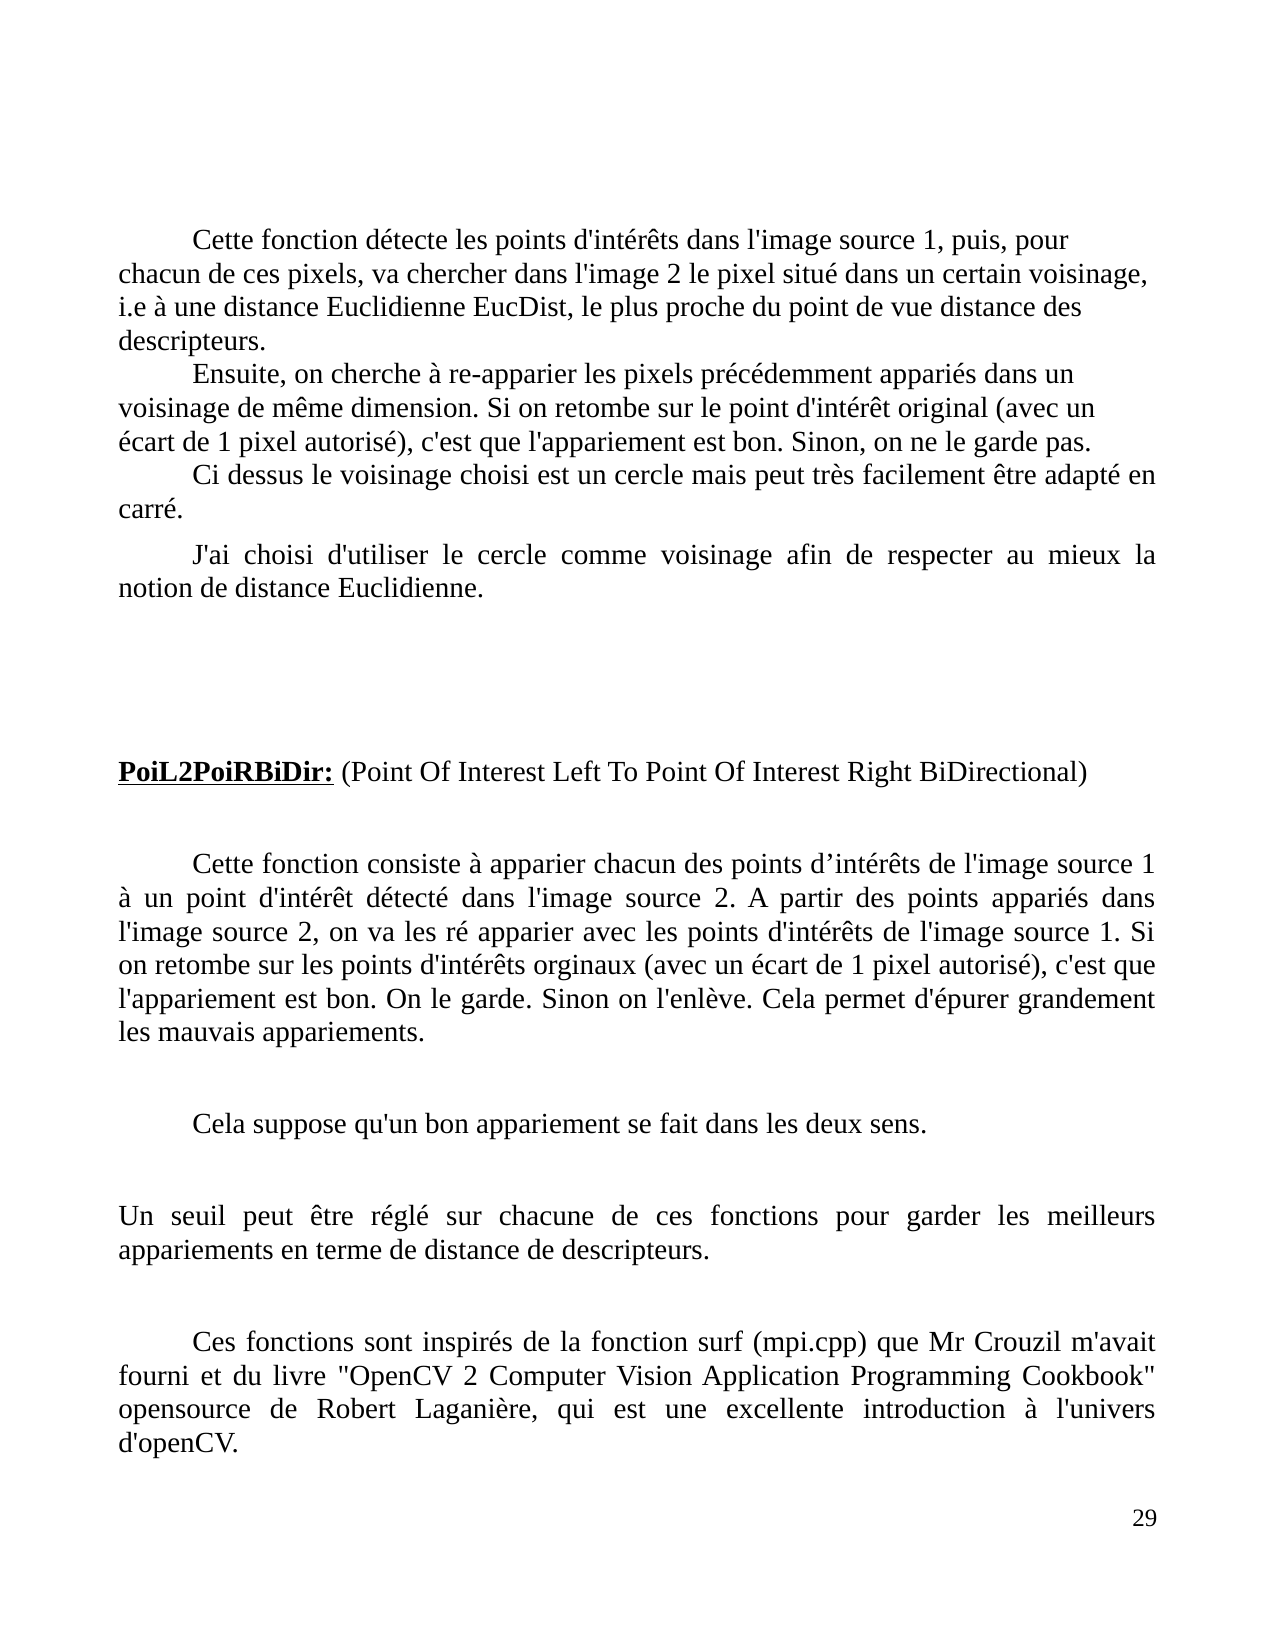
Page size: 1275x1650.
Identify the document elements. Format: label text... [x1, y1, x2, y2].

text Cette fonction détecte les points d'intérêts dans l'image source 1, puis, pour chacun de ces pixels, va chercher dans l'image 2 le pixel situé dans un certain voisinage, i.e à une distance Euclidienne EucDist, le plus proche du point de vue distance des descripteurs. [118, 222, 1157, 357]
text Ces fonctions sont inspirés de la fonction surf (mpi.cpp) que Mr Crouzil m'avait fourni et du livre "OpenCV 2 Computer Vision Application Programming Cookbook" opensource de Robert Laganière, qui est une excellente introduction à l'univers d'openCV. [118, 1324, 1157, 1458]
text Cette fonction consiste à apparier chacun des points d’intérêts de l'image source 1 à un point d'intérêt détecté dans l'image source 2. A partir des points appariés dans l'image source 2, on va les ré apparier avec les points d'intérêts de l'image source 1. Si on retombe sur les points d'intérêts orginaux (avec un écart de 1 pixel autorisé), c'est que l'appariement est bon. On le garde. Sinon on l'enlève. Cela permet d'épurer grandement les mauvais appariements. [118, 847, 1157, 1048]
text Ensuite, on cherche à re-apparier les pixels précédemment appariés dans un voisinage de même dimension. Si on retombe sur le point d'intérêt original (avec un écart de 1 pixel autorisé), c'est que l'appariement est bon. Sinon, on ne le garde pas. [118, 357, 1157, 457]
text Un seuil peut être réglé sur chacune de ces fonctions pour garder les meilleurs appariements en terme de distance de descripteurs. [118, 1198, 1157, 1266]
text J'ai choisi d'utiliser le cercle comme voisinage afin de respecter au mieux la notion de distance Euclidienne. [118, 537, 1157, 604]
text Cela suppose qu'un bon appariement se fait dans les deux sens. [118, 1106, 1157, 1140]
text Ci dessus le voisinage choisi est un cercle mais peut très facilement être adapté en carré. [118, 457, 1157, 524]
text PoiL2PoiRBiDir: (Point Of Interest Left To Point Of Interest Right BiDirectional) [118, 754, 1157, 788]
